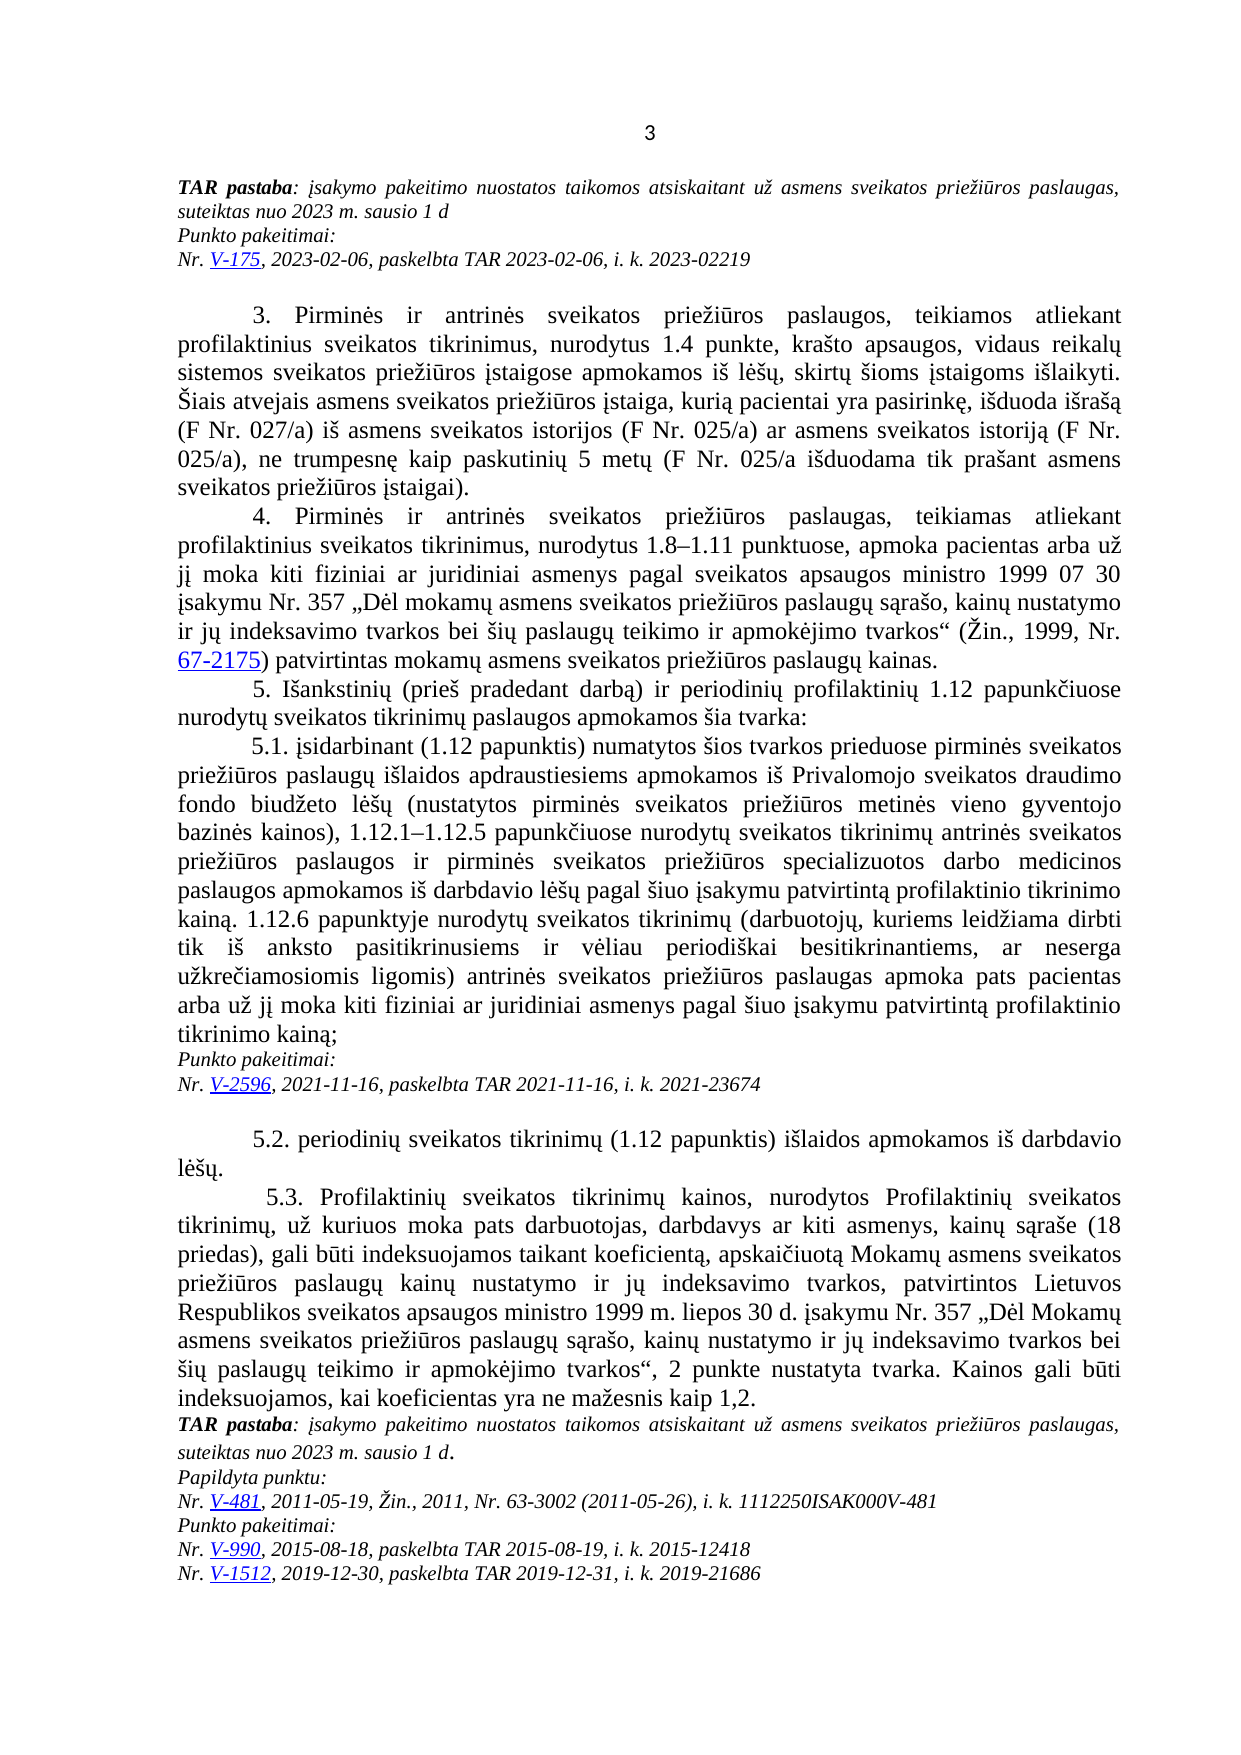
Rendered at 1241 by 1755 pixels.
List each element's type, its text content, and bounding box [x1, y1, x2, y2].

text Nr. V-481, 2011-05-19, Žin., 2011, Nr. 63-3002 (2011-05-26), i. k. 1112250ISAK000V-481 [177, 1489, 1122, 1513]
text Punkto pakeitimai: [177, 1513, 1122, 1537]
text TAR pastaba: įsakymo pakeitimo nuostatos taikomos atsiskaitant už asmens sveikatos priežiūros paslaugas, suteiktas nuo 2023 m. sausio 1 d. [177, 1412, 1122, 1464]
text TAR pastaba: įsakymo pakeitimo nuostatos taikomos atsiskaitant už asmens sveikatos priežiūros paslaugas, suteiktas nuo 2023 m. sausio 1 d [177, 175, 1122, 223]
text 3. Pirminės ir antrinės sveikatos priežiūros paslaugos, teikiamos atliekant profilaktinius sveikatos tikrinimus, nurodytus 1.4 punkte, krašto apsaugos, vidaus reikalų sistemos sveikatos priežiūros įstaigose apmokamos iš lėšų, skirtų šioms įstaigoms išlaikyti. Šiais atvejais asmens sveikatos priežiūros įstaiga, kurią pacientai yra pasirinkę, išduoda išrašą (F Nr. 027/a) iš asmens sveikatos istorijos (F Nr. 025/a) ar asmens sveikatos istoriją (F Nr. 025/a), ne trumpesnę kaip paskutinių 5 metų (F Nr. 025/a išduodama tik prašant asmens sveikatos priežiūros įstaigai). [177, 300, 1122, 501]
text 5.1. įsidarbinant (1.12 papunktis) numatytos šios tvarkos prieduose pirminės sveikatos priežiūros paslaugų išlaidos apdraustiesiems apmokamos iš Privalomojo sveikatos draudimo fondo biudžeto lėšų (nustatytos pirminės sveikatos priežiūros metinės vieno gyventojo bazinės kainos), 1.12.1–1.12.5 papunkčiuose nurodytų sveikatos tikrinimų antrinės sveikatos priežiūros paslaugos ir pirminės sveikatos priežiūros specializuotos darbo medicinos paslaugos apmokamos iš darbdavio lėšų pagal šiuo įsakymu patvirtintą profilaktinio tikrinimo kainą. 1.12.6 papunktyje nurodytų sveikatos tikrinimų (darbuotojų, kuriems leidžiama dirbti tik iš anksto pasitikrinusiems ir vėliau periodiškai besitikrinantiems, ar neserga užkrečiamosiomis ligomis) antrinės sveikatos priežiūros paslaugas apmoka pats pacientas arba už jį moka kiti fiziniai ar juridiniai asmenys pagal šiuo įsakymu patvirtintą profilaktinio tikrinimo kainą; [177, 731, 1122, 1047]
text 4. Pirminės ir antrinės sveikatos priežiūros paslaugas, teikiamas atliekant profilaktinius sveikatos tikrinimus, nurodytus 1.8–1.11 punktuose, apmoka pacientas arba už jį moka kiti fiziniai ar juridiniai asmenys pagal sveikatos apsaugos ministro 1999 07 30 įsakymu Nr. 357 „Dėl mokamų asmens sveikatos priežiūros paslaugų sąrašo, kainų nustatymo ir jų indeksavimo tvarkos bei šių paslaugų teikimo ir apmokėjimo tvarkos“ (Žin., 1999, Nr. 67-2175) patvirtintas mokamų asmens sveikatos priežiūros paslaugų kainas. [177, 501, 1122, 674]
text Nr. V-1512, 2019-12-30, paskelbta TAR 2019-12-31, i. k. 2019-21686 [177, 1561, 1122, 1585]
text Punkto pakeitimai: [177, 223, 1122, 247]
text Punkto pakeitimai: [177, 1047, 1122, 1071]
text Nr. V-2596, 2021-11-16, paskelbta TAR 2021-11-16, i. k. 2021-23674 [177, 1071, 1122, 1096]
text 5.3. Profilaktinių sveikatos tikrinimų kainos, nurodytos Profilaktinių sveikatos tikrinimų, už kuriuos moka pats darbuotojas, darbdavys ar kiti asmenys, kainų sąraše (18 priedas), gali būti indeksuojamos taikant koeficientą, apskaičiuotą Mokamų asmens sveikatos priežiūros paslaugų kainų nustatymo ir jų indeksavimo tvarkos, patvirtintos Lietuvos Respublikos sveikatos apsaugos ministro 1999 m. liepos 30 d. įsakymu Nr. 357 „Dėl Mokamų asmens sveikatos priežiūros paslaugų sąrašo, kainų nustatymo ir jų indeksavimo tvarkos bei šių paslaugų teikimo ir apmokėjimo tvarkos“, 2 punkte nustatyta tvarka. Kainos gali būti indeksuojamos, kai koeficientas yra ne mažesnis kaip 1,2. [177, 1182, 1122, 1412]
text Nr. V-990, 2015-08-18, paskelbta TAR 2015-08-19, i. k. 2015-12418 [177, 1537, 1122, 1561]
text Papildyta punktu: [177, 1464, 1122, 1489]
text 5. Išankstinių (prieš pradedant darbą) ir periodinių profilaktinių 1.12 papunkčiuose nurodytų sveikatos tikrinimų paslaugos apmokamos šia tvarka: [177, 674, 1122, 731]
text 5.2. periodinių sveikatos tikrinimų (1.12 papunktis) išlaidos apmokamos iš darbdavio lėšų. [177, 1124, 1122, 1182]
text Nr. V-175, 2023-02-06, paskelbta TAR 2023-02-06, i. k. 2023-02219 [177, 247, 1122, 271]
